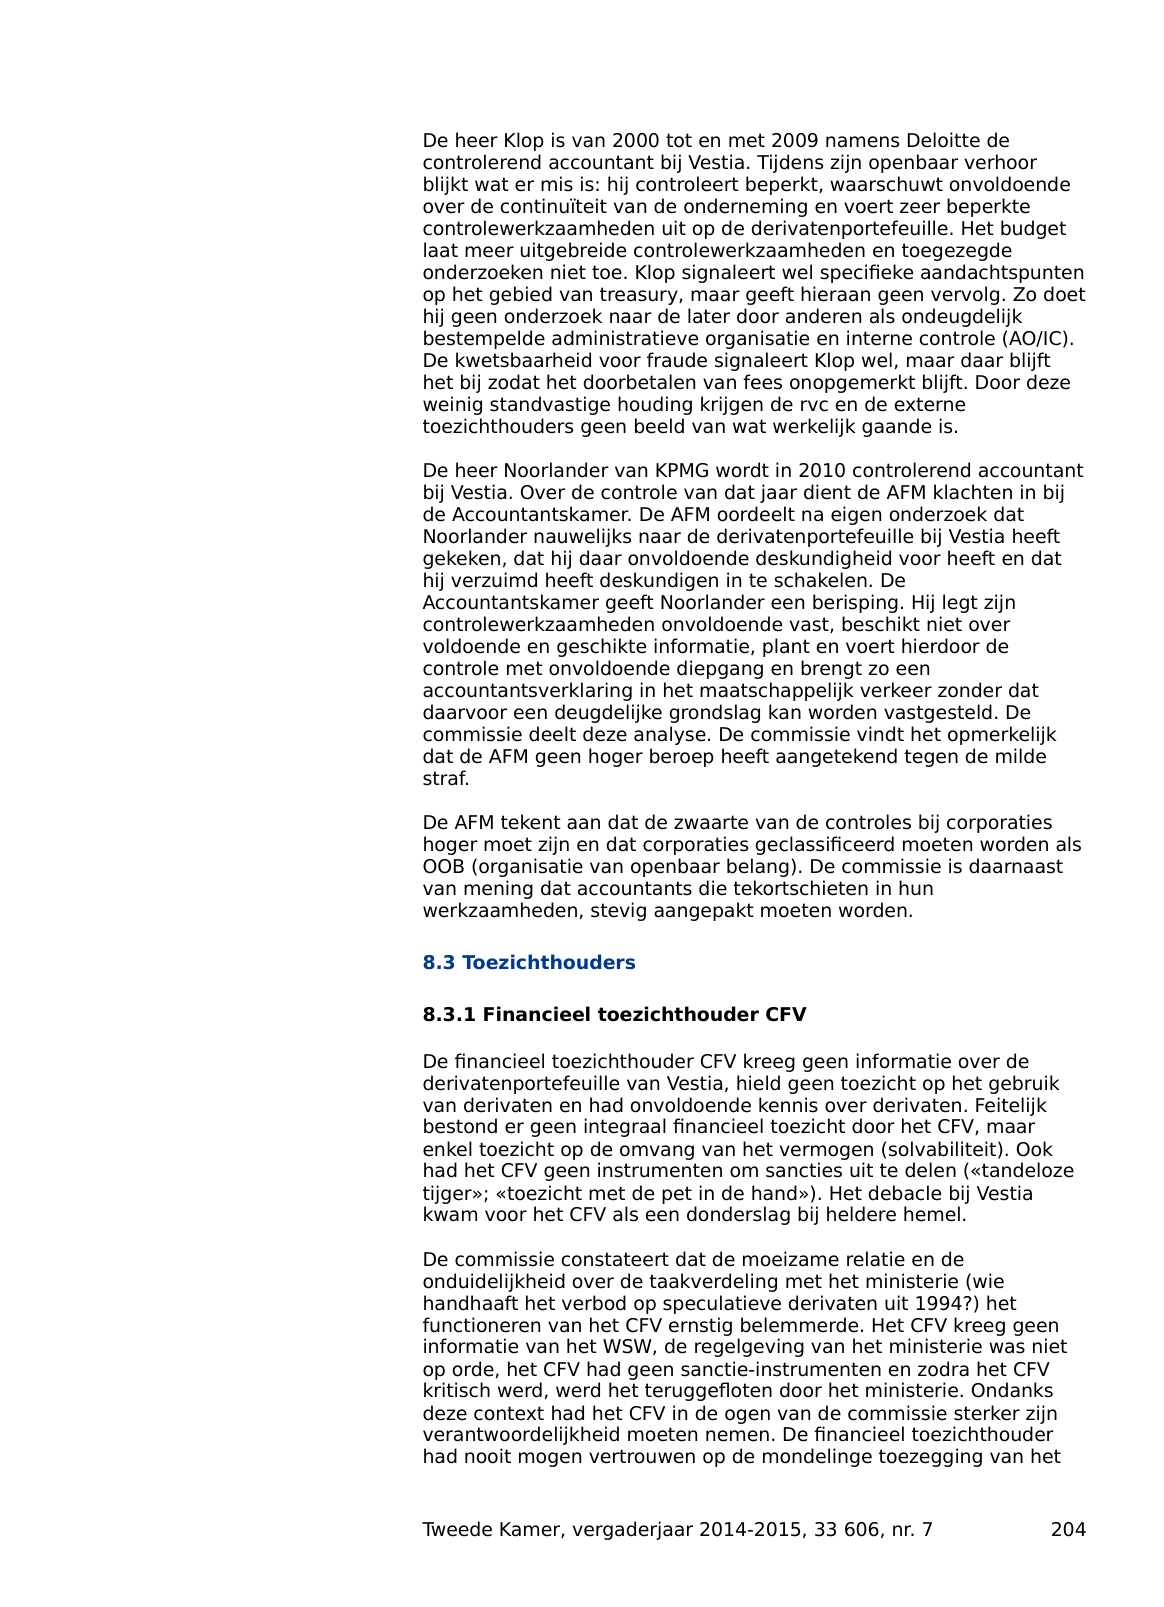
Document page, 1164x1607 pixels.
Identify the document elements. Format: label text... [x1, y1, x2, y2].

text De heer Klop is van 2000 tot en met 2009 namens Deloitte de controlerend accountant bij Vestia. Tijdens zijn openbaar verhoor blijkt wat er mis is: hij controleert beperkt, waarschuwt onvoldoende over de continuïteit van de onderneming en voert zeer beperkte controlewerkzaamheden uit op de derivatenportefeuille. Het budget laat meer uitgebreide controlewerkzaamheden en toegezegde onderzoeken niet toe. Klop signaleert wel specifieke aandachtspunten op het gebied van treasury, maar geeft hieraan geen vervolg. Zo doet hij geen onderzoek naar de later door anderen als ondeugdelijk bestempelde administratieve organisatie en interne controle (AO/IC). De kwetsbaarheid voor fraude signaleert Klop wel, maar daar blijft het bij zodat het doorbetalen van fees onopgemerkt blijft. Door deze weinig standvastige houding krijgen de rvc en de externe toezichthouders geen beeld van wat werkelijk gaande is. [422, 130, 1087, 438]
subtitle 8.3.1 Financieel toezichthouder CFV [422, 1003, 1087, 1026]
text De commissie constateert dat de moeizame relatie en de onduidelijkheid over de taakverdeling met het ministerie (wie handhaaft het verbod op speculatieve derivaten uit 1994?) het functioneren van het CFV ernstig belemmerde. Het CFV kreeg geen informatie van het WSW, de regelgeving van het ministerie was niet op orde, het CFV had geen sanctie-instrumenten en zodra het CFV kritisch werd, werd het teruggefloten door het ministerie. Ondanks deze context had het CFV in de ogen van de commissie sterker zijn verantwoordelijkheid moeten nemen. De financieel toezichthouder had nooit mogen vertrouwen op de mondelinge toezegging van het [422, 1248, 1087, 1468]
text De heer Noorlander van KPMG wordt in 2010 controlerend accountant bij Vestia. Over de controle van dat jaar dient de AFM klachten in bij de Accountantskamer. De AFM oordeelt na eigen onderzoek dat Noorlander nauwelijks naar de derivatenportefeuille bij Vestia heeft gekeken, dat hij daar onvoldoende deskundigheid voor heeft en dat hij verzuimd heeft deskundigen in te schakelen. De Accountantskamer geeft Noorlander een berisping. Hij legt zijn controlewerkzaamheden onvoldoende vast, beschikt niet over voldoende en geschikte informatie, plant en voert hierdoor de controle met onvoldoende diepgang en brengt zo een accountantsverklaring in het maatschappelijk verkeer zonder dat daarvoor een deugdelijke grondslag kan worden vastgesteld. De commissie deelt deze analyse. De commissie vindt het opmerkelijk dat de AFM geen hoger beroep heeft aangetekend tegen de milde straf. [422, 460, 1087, 789]
text De AFM tekent aan dat de zwaarte van de controles bij corporaties hoger moet zijn en dat corporaties geclassificeerd moeten worden als OOB (organisatie van openbaar belang). De commissie is daarnaast van mening dat accountants die tekortschieten in hun werkzaamheden, stevig aangepakt moeten worden. [422, 812, 1087, 922]
subtitle 8.3 Toezichthouders [422, 952, 1087, 973]
text De financieel toezichthouder CFV kreeg geen informatie over de derivatenportefeuille van Vestia, hield geen toezicht op het gebruik van derivaten en had onvoldoende kennis over derivaten. Feitelijk bestond er geen integraal financieel toezicht door het CFV, maar enkel toezicht op de omvang van het vermogen (solvabiliteit). Ook had het CFV geen instrumenten om sancties uit te delen («tandeloze tijger»; «toezicht met de pet in de hand»). Het debacle bij Vestia kwam voor het CFV als een donderslag bij heldere hemel. [422, 1051, 1087, 1226]
